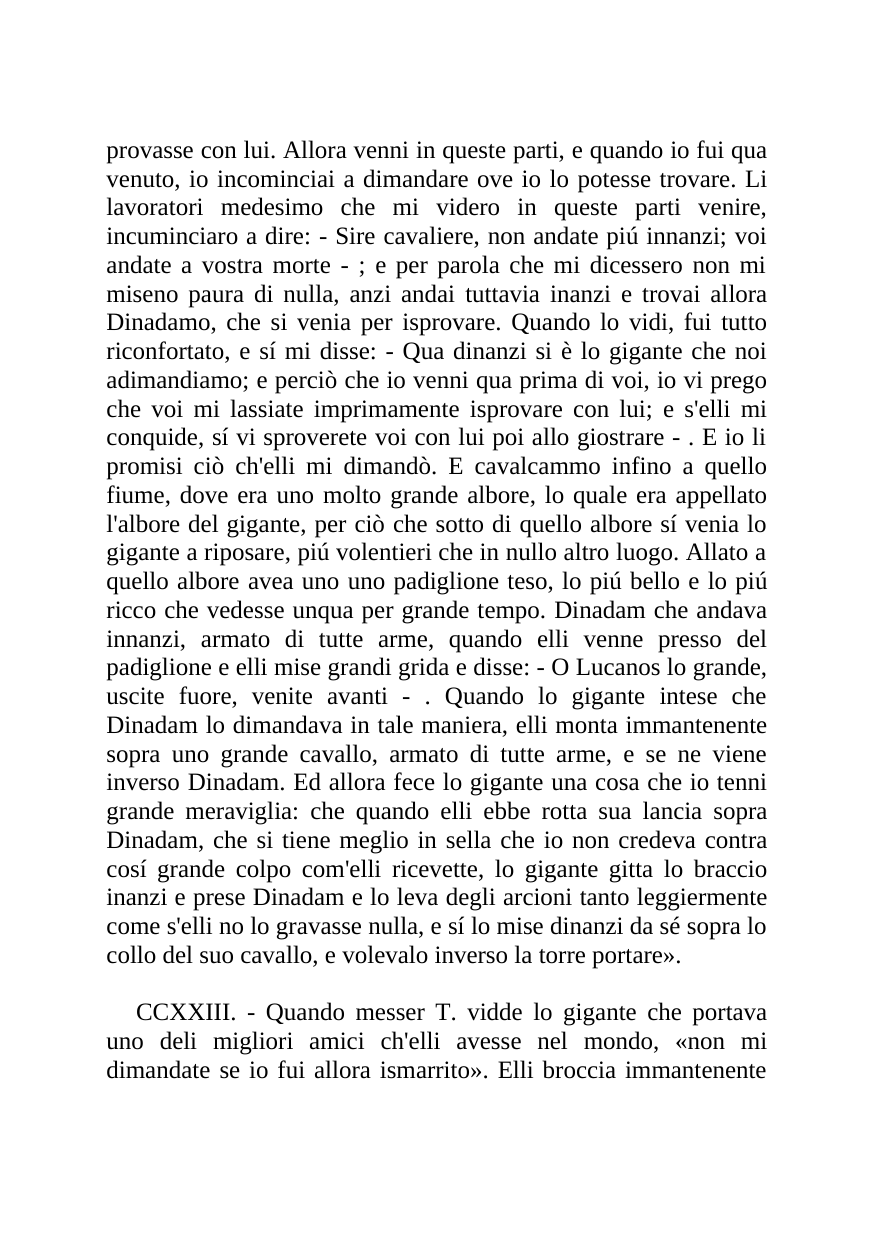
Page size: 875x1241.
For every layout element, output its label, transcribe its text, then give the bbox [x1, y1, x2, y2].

text provasse con lui. Allora venni in queste parti, e quando io fui qua venuto, io incominciai a dimandare ove io lo potesse trovare. Li lavoratori medesimo che mi videro in queste parti venire, incuminciaro a dire: - Sire cavaliere, non andate piú innanzi; voi andate a vostra morte - ; e per parola che mi dicessero non mi miseno paura di nulla, anzi andai tuttavia inanzi e trovai allora Dinadamo, che si venia per isprovare. Quando lo vidi, fui tutto riconfortato, e sí mi disse: - Qua dinanzi si è lo gigante che noi adimandiamo; e perciò che io venni qua prima di voi, io vi prego che voi mi lassiate imprimamente isprovare con lui; e s'elli mi conquide, sí vi sproverete voi con lui poi allo giostrare - . E io li promisi ciò ch'elli mi dimandò. E cavalcammo infino a quello fiume, dove era uno molto grande albore, lo quale era appellato l'albore del gigante, per ciò che sotto di quello albore sí venia lo gigante a riposare, piú volentieri che in nullo altro luogo. Allato a quello albore avea uno uno padiglione teso, lo piú bello e lo piú ricco che vedesse unqua per grande tempo. Dinadam che andava innanzi, armato di tutte arme, quando elli venne presso del padiglione e elli mise grandi grida e disse: - O Lucanos lo grande, uscite fuore, venite avanti - . Quando lo gigante intese che Dinadam lo dimandava in tale maniera, elli monta immantenente sopra uno grande cavallo, armato di tutte arme, e se ne viene inverso Dinadam. Ed allora fece lo gigante una cosa che io tenni grande meraviglia: che quando elli ebbe rotta sua lancia sopra Dinadam, che si tiene meglio in sella che io non credeva contra cosí grande colpo com'elli ricevette, lo gigante gitta lo braccio inanzi e prese Dinadam e lo leva degli arcioni tanto leggiermente come s'elli no lo gravasse nulla, e sí lo mise dinanzi da sé sopra lo collo del suo cavallo, e volevalo inverso la torre portare». [106, 135, 768, 969]
text CCXXIII. - Quando messer T. vidde lo gigante che portava uno deli migliori amici ch'elli avesse nel mondo, «non mi dimandate se io fui allora ismarrito». Elli broccia immantenente [106, 997, 768, 1084]
